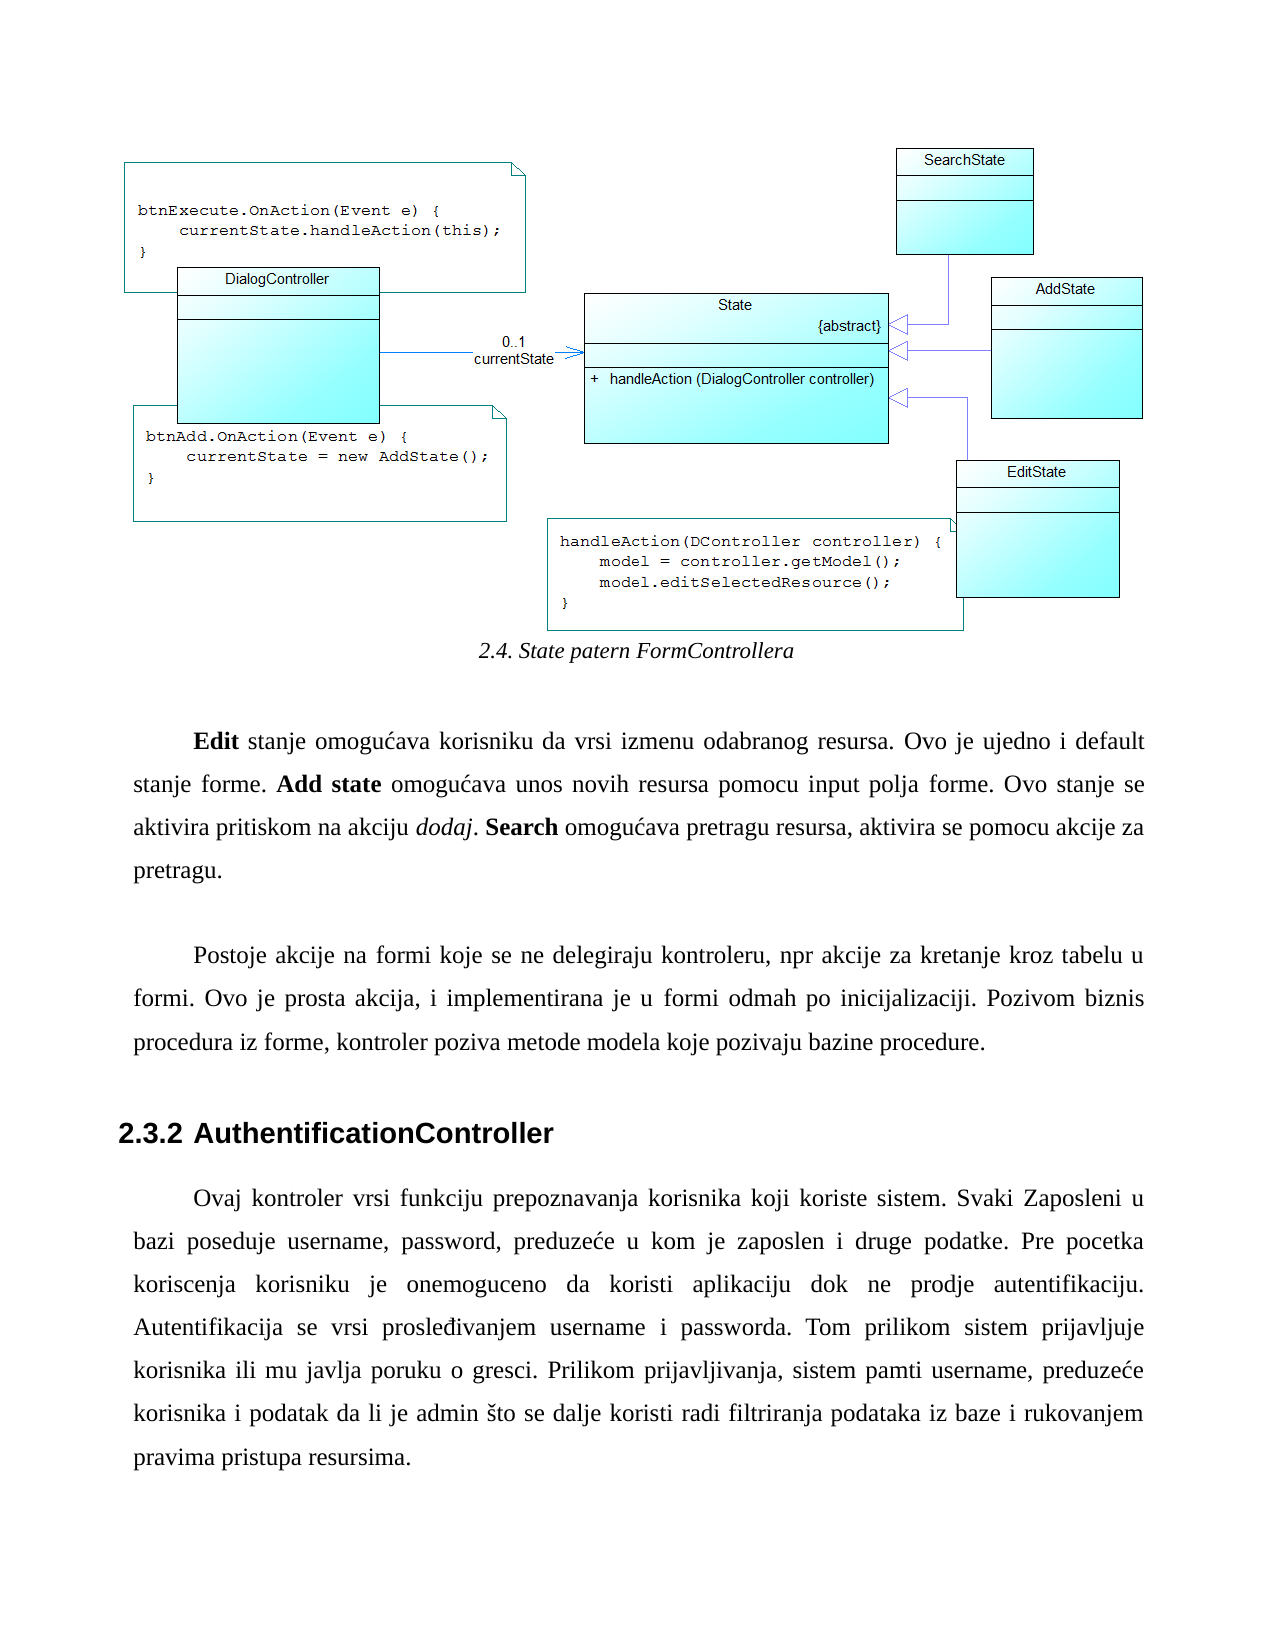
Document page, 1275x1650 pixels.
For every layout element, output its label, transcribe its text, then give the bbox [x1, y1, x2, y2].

text Ovaj kontroler vrsi funkciju prepoznavanja korisnika koji koriste sistem. Svaki Zaposleni u bazi poseduje username, password, preduzeće u kom je zaposlen i druge podatke. Pre pocetka koriscenja korisniku je onemoguceno da koristi aplikaciju dok ne prodje autentifikaciju. Autentifikacija se vrsi prosleđivanjem username i passworda. Tom prilikom sistem prijavljuje korisnika ili mu javlja poruku o gresci. Prilikom prijavljivanja, sistem pamti username, preduzeće korisnika i podatak da li je admin što se dalje koristi radi filtriranja podataka iz baze i rukovanjem pravima pristupa resursima. [133, 1183, 1145, 1470]
subtitle AuthentificationController [118, 1116, 1157, 1149]
text 2.4. State patern FormControllera [118, 637, 1157, 663]
picture [118, 130, 1158, 637]
text Postoje akcije na formi koje se ne delegiraju kontroleru, npr akcije za kretanje kroz tabelu u formi. Ovo je prosta akcija, i implementirana je u formi odmah po inicijalizaciji. Pozivom biznis procedura iz forme, kontroler poziva metode modela koje pozivaju bazine procedure. [133, 940, 1145, 1055]
text Edit stanje omogućava korisniku da vrsi izmenu odabranog resursa. Ovo je ujedno i default stanje forme. Add state omogućava unos novih resursa pomocu input polja forme. Ovo stanje se aktivira pritiskom na akciju dodaj. Search omogućava pretragu resursa, aktivira se pomocu akcije za pretragu. [133, 726, 1145, 884]
